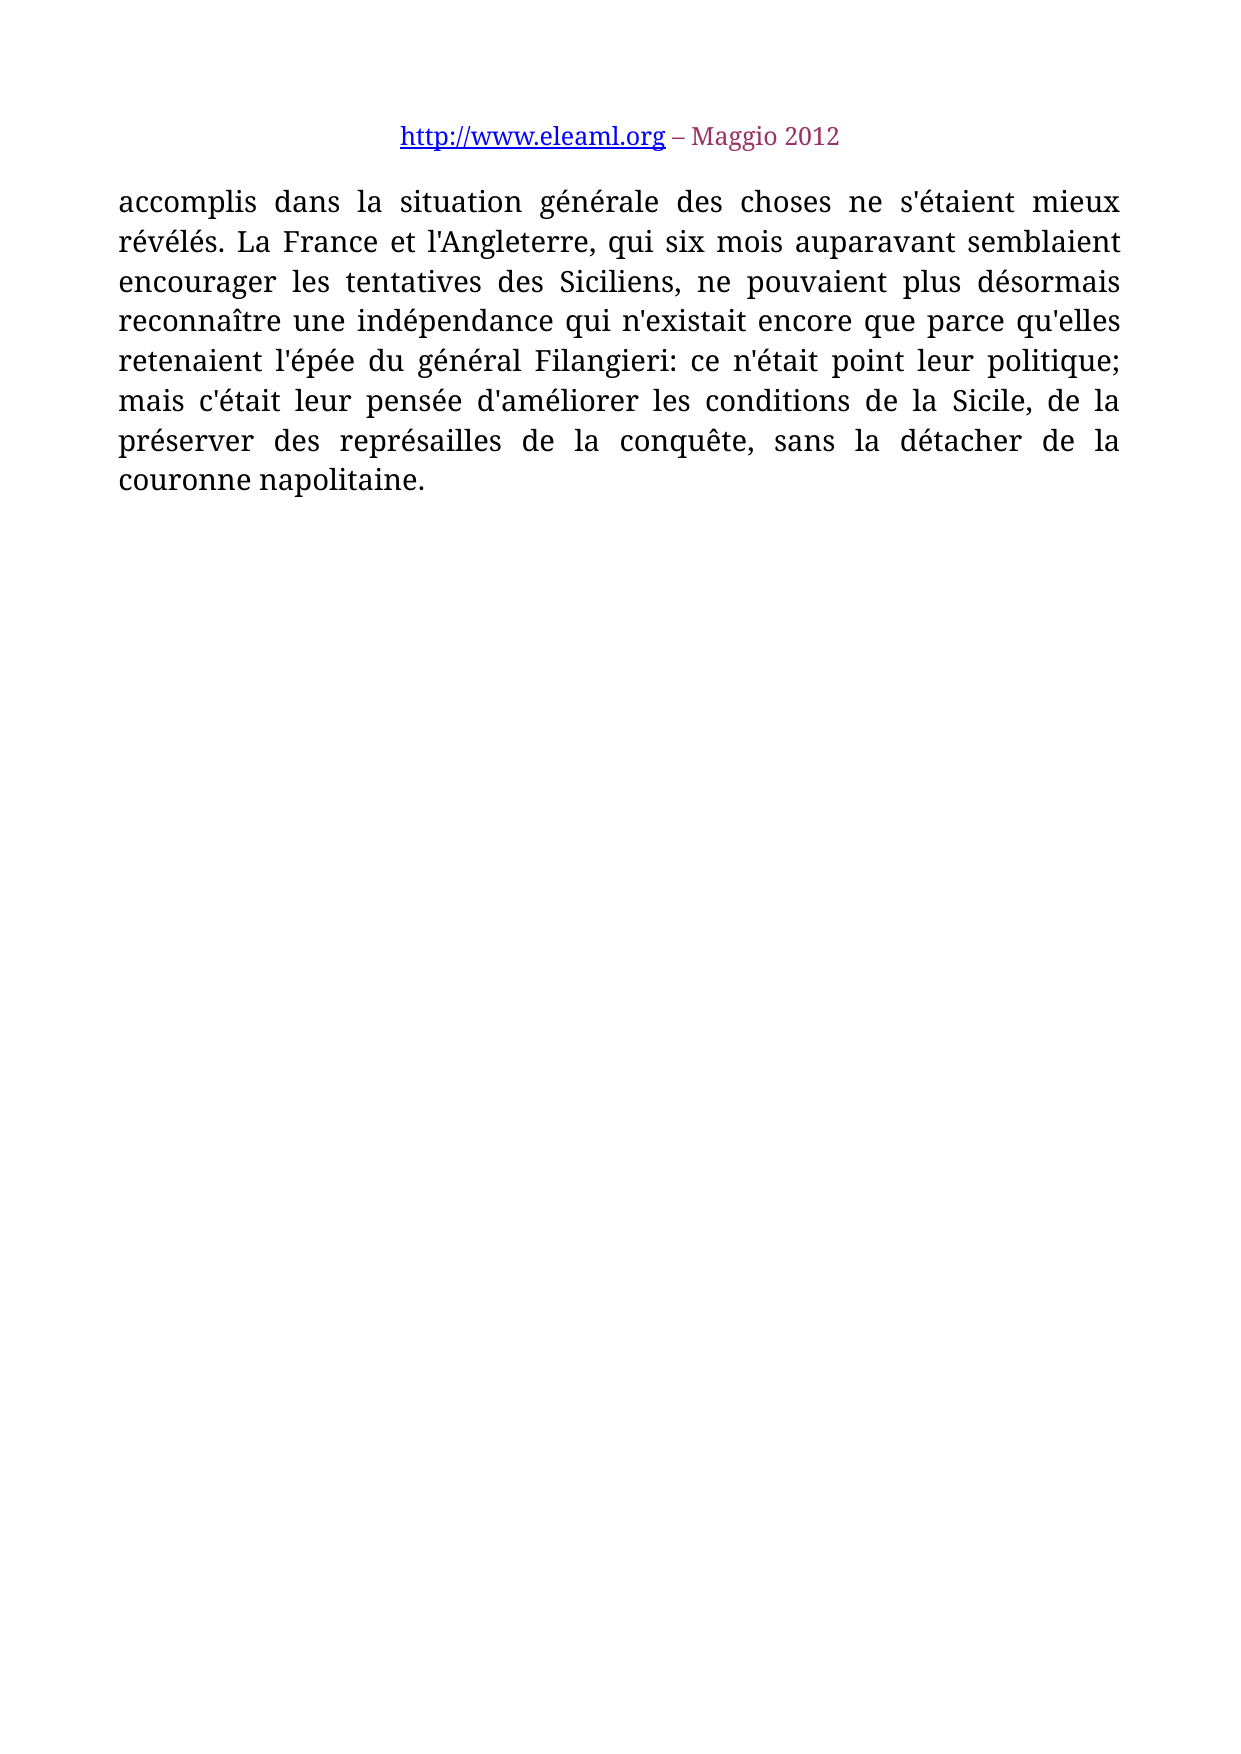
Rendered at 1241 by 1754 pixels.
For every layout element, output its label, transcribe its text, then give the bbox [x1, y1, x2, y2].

text accomplis dans la situation générale des choses ne s'étaient mieux révélés. La France et l'Angleterre, qui six mois auparavant semblaient encourager les tentatives des Siciliens, ne pouvaient plus désormais reconnaître une indépendance qui n'existait encore que parce qu'elles retenaient l'épée du général Filangieri: ce n'était point leur politique; mais c'était leur pensée d'améliorer les conditions de la Sicile, de la préserver des représailles de la conquête, sans la détacher de la couronne napolitaine. [118, 182, 1122, 499]
